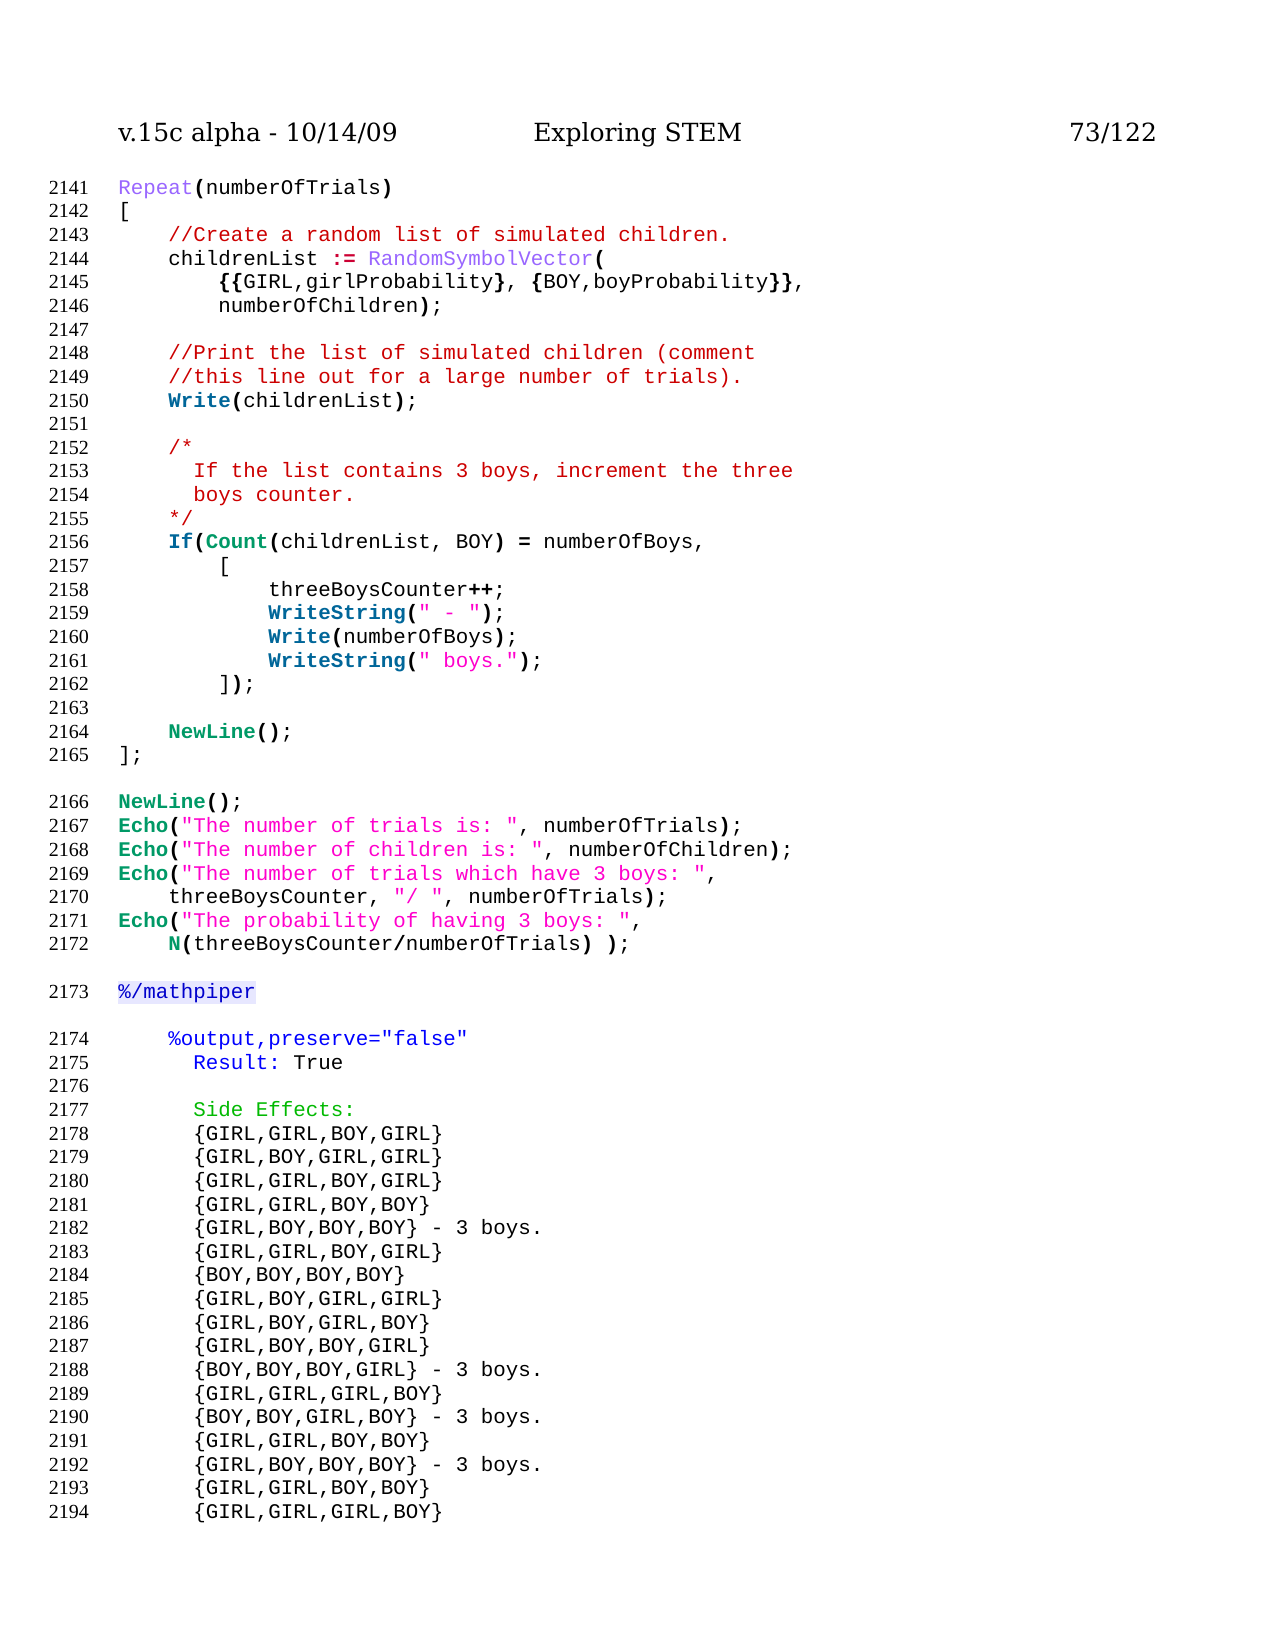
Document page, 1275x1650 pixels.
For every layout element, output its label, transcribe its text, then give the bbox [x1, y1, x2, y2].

text {GIRL,BOY,GIRL,GIRL} [118, 1146, 1157, 1170]
text {GIRL,GIRL,BOY,GIRL} [118, 1170, 1157, 1193]
text {GIRL,GIRL,BOY,GIRL} [118, 1123, 1157, 1146]
text If the list contains 3 boys, increment the three [118, 461, 1157, 484]
text {GIRL,GIRL,BOY,GIRL} [118, 1241, 1157, 1264]
text /* [118, 437, 1157, 461]
text Echo("The number of trials which have 3 boys: ", [118, 862, 1157, 886]
text ]); [118, 673, 1157, 697]
text {BOY,BOY,BOY,GIRL} - 3 boys. [118, 1359, 1157, 1383]
text NewLine(); [118, 792, 1157, 815]
text {GIRL,GIRL,GIRL,BOY} [118, 1383, 1157, 1406]
text WriteString(" boys."); [118, 650, 1157, 673]
text Echo("The number of children is: ", numberOfChildren); [118, 839, 1157, 862]
text %/mathpiper [118, 981, 1157, 1004]
text WriteString(" - "); [118, 602, 1157, 626]
text N(threeBoysCounter/numberOfTrials) ); [118, 933, 1157, 957]
text {GIRL,BOY,GIRL,GIRL} [118, 1288, 1157, 1312]
text {GIRL,GIRL,BOY,BOY} [118, 1193, 1157, 1217]
text {GIRL,GIRL,BOY,BOY} [118, 1430, 1157, 1454]
text boys counter. [118, 484, 1157, 508]
text Result: True [118, 1052, 1157, 1075]
text [ [118, 200, 1157, 224]
text */ [118, 508, 1157, 531]
text Side Effects: [118, 1099, 1157, 1123]
text //this line out for a large number of trials). [118, 366, 1157, 389]
text {{GIRL,girlProbability}, {BOY,boyProbability}}, [118, 271, 1157, 295]
text {GIRL,BOY,BOY,GIRL} [118, 1335, 1157, 1359]
text threeBoysCounter++; [118, 579, 1157, 602]
text numberOfChildren); [118, 295, 1157, 319]
text {GIRL,BOY,BOY,BOY} - 3 boys. [118, 1217, 1157, 1241]
text Repeat(numberOfTrials) [118, 177, 1157, 200]
text threeBoysCounter, "/ ", numberOfTrials); [118, 886, 1157, 910]
text If(Count(childrenList, BOY) = numberOfBoys, [118, 531, 1157, 555]
text Write(childrenList); [118, 389, 1157, 413]
text Write(numberOfBoys); [118, 626, 1157, 650]
text {GIRL,GIRL,BOY,BOY} [118, 1477, 1157, 1501]
text {GIRL,BOY,BOY,BOY} - 3 boys. [118, 1454, 1157, 1477]
text {BOY,BOY,GIRL,BOY} - 3 boys. [118, 1406, 1157, 1430]
text {GIRL,BOY,GIRL,BOY} [118, 1312, 1157, 1335]
text ]; [118, 744, 1157, 768]
text {GIRL,GIRL,GIRL,BOY} [118, 1501, 1157, 1524]
text %output,preserve="false" [118, 1028, 1157, 1052]
text childrenList := RandomSymbolVector( [118, 248, 1157, 271]
text Echo("The probability of having 3 boys: ", [118, 910, 1157, 933]
text {BOY,BOY,BOY,BOY} [118, 1264, 1157, 1288]
text NewLine(); [118, 721, 1157, 744]
text [ [118, 555, 1157, 579]
text //Create a random list of simulated children. [118, 224, 1157, 248]
text Echo("The number of trials is: ", numberOfTrials); [118, 815, 1157, 839]
text //Print the list of simulated children (comment [118, 342, 1157, 366]
